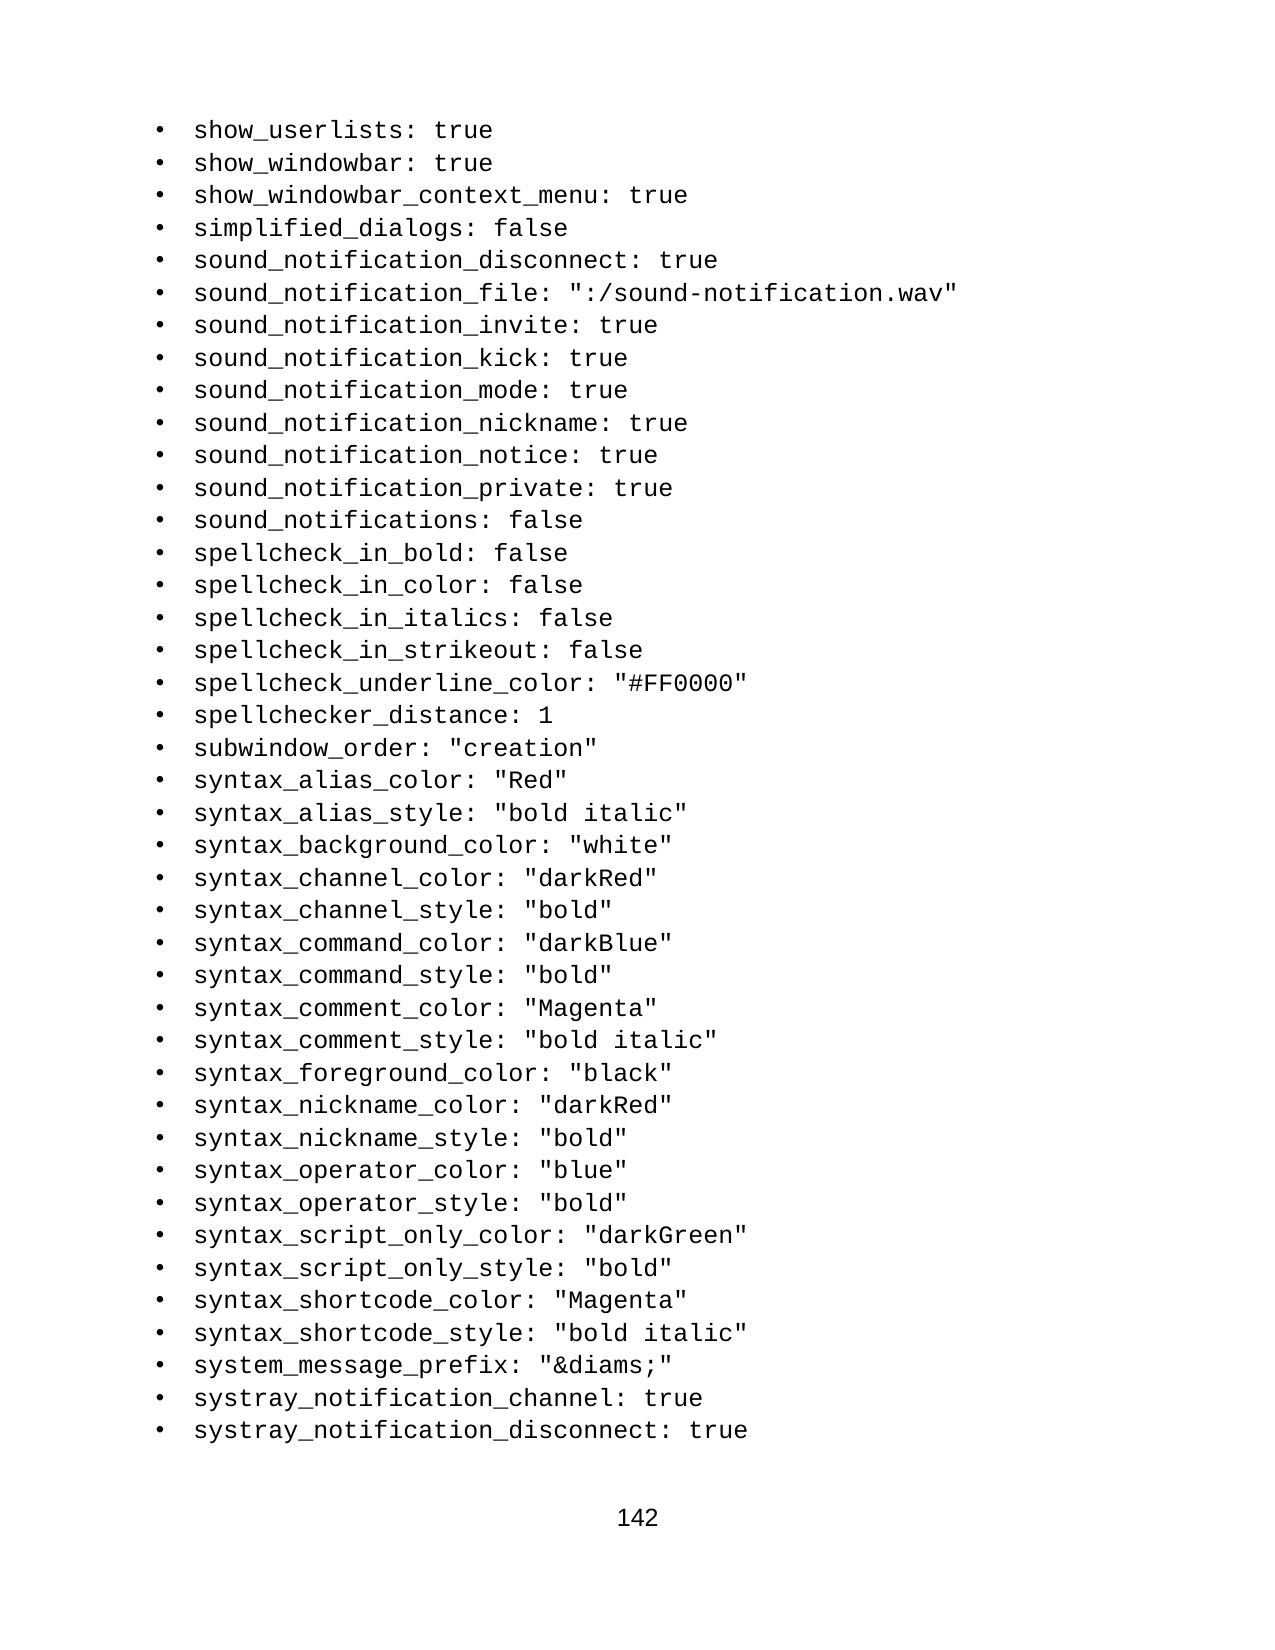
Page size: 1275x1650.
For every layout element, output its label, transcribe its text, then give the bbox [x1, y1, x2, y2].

list syntax_script_only_style: "bold" [156, 1256, 1157, 1284]
list syntax_nickname_color: "darkRed" [156, 1093, 1157, 1121]
list syntax_channel_style: "bold" [156, 898, 1157, 926]
list syntax_comment_style: "bold italic" [156, 1028, 1157, 1056]
list show_windowbar_context_menu: true [156, 183, 1157, 211]
list syntax_operator_style: "bold" [156, 1191, 1157, 1219]
list syntax_channel_color: "darkRed" [156, 866, 1157, 894]
list syntax_script_only_color: "darkGreen" [156, 1223, 1157, 1251]
list sound_notification_notice: true [156, 443, 1157, 471]
list systray_notification_channel: true [156, 1386, 1157, 1414]
list simplified_dialogs: false [156, 216, 1157, 244]
list system_message_prefix: "&diams;" [156, 1353, 1157, 1381]
list syntax_foreground_color: "black" [156, 1061, 1157, 1089]
list syntax_operator_color: "blue" [156, 1158, 1157, 1186]
list syntax_background_color: "white" [156, 833, 1157, 861]
list sound_notification_file: ":/sound-notification.wav" [156, 281, 1157, 309]
list spellcheck_in_color: false [156, 573, 1157, 601]
list syntax_command_style: "bold" [156, 963, 1157, 991]
list spellchecker_distance: 1 [156, 703, 1157, 731]
list sound_notifications: false [156, 508, 1157, 536]
list subwindow_order: "creation" [156, 736, 1157, 764]
list sound_notification_invite: true [156, 313, 1157, 341]
list spellcheck_in_italics: false [156, 606, 1157, 634]
list spellcheck_underline_color: "#FF0000" [156, 671, 1157, 699]
list show_windowbar: true [156, 151, 1157, 179]
list sound_notification_kick: true [156, 346, 1157, 374]
list sound_notification_mode: true [156, 378, 1157, 406]
list sound_notification_private: true [156, 476, 1157, 504]
list sound_notification_disconnect: true [156, 248, 1157, 276]
list systray_notification_disconnect: true [156, 1418, 1157, 1446]
list syntax_command_color: "darkBlue" [156, 931, 1157, 959]
list syntax_shortcode_color: "Magenta" [156, 1288, 1157, 1316]
list syntax_comment_color: "Magenta" [156, 996, 1157, 1024]
list spellcheck_in_strikeout: false [156, 638, 1157, 666]
list show_userlists: true [156, 118, 1157, 146]
list syntax_alias_style: "bold italic" [156, 801, 1157, 829]
list syntax_shortcode_style: "bold italic" [156, 1321, 1157, 1349]
list sound_notification_nickname: true [156, 411, 1157, 439]
list syntax_alias_color: "Red" [156, 768, 1157, 796]
list syntax_nickname_style: "bold" [156, 1126, 1157, 1154]
list spellcheck_in_bold: false [156, 541, 1157, 569]
